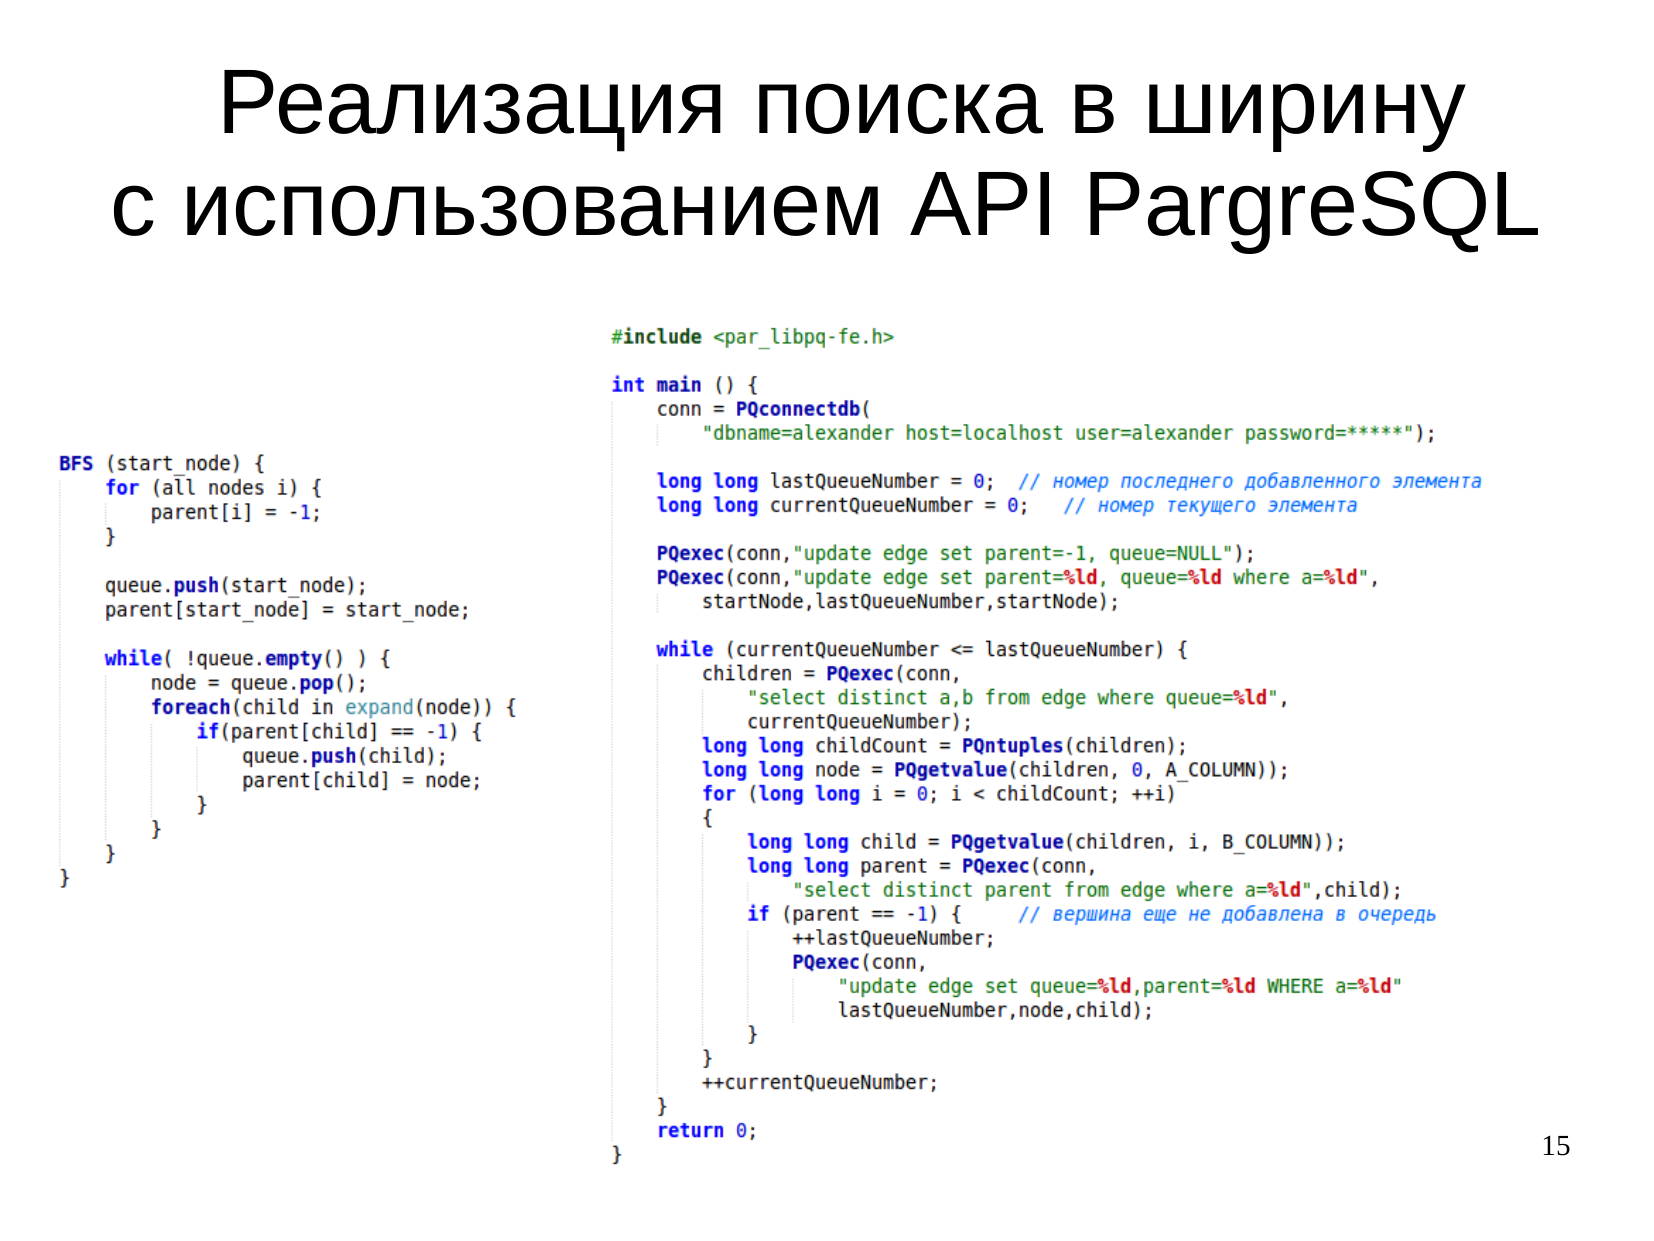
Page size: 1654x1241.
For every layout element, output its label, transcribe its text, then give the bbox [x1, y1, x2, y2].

picture [45, 449, 547, 905]
picture [596, 324, 1512, 1177]
title Реализация поиска в ширину с использованием API PargreSQL [82, 49, 1571, 257]
